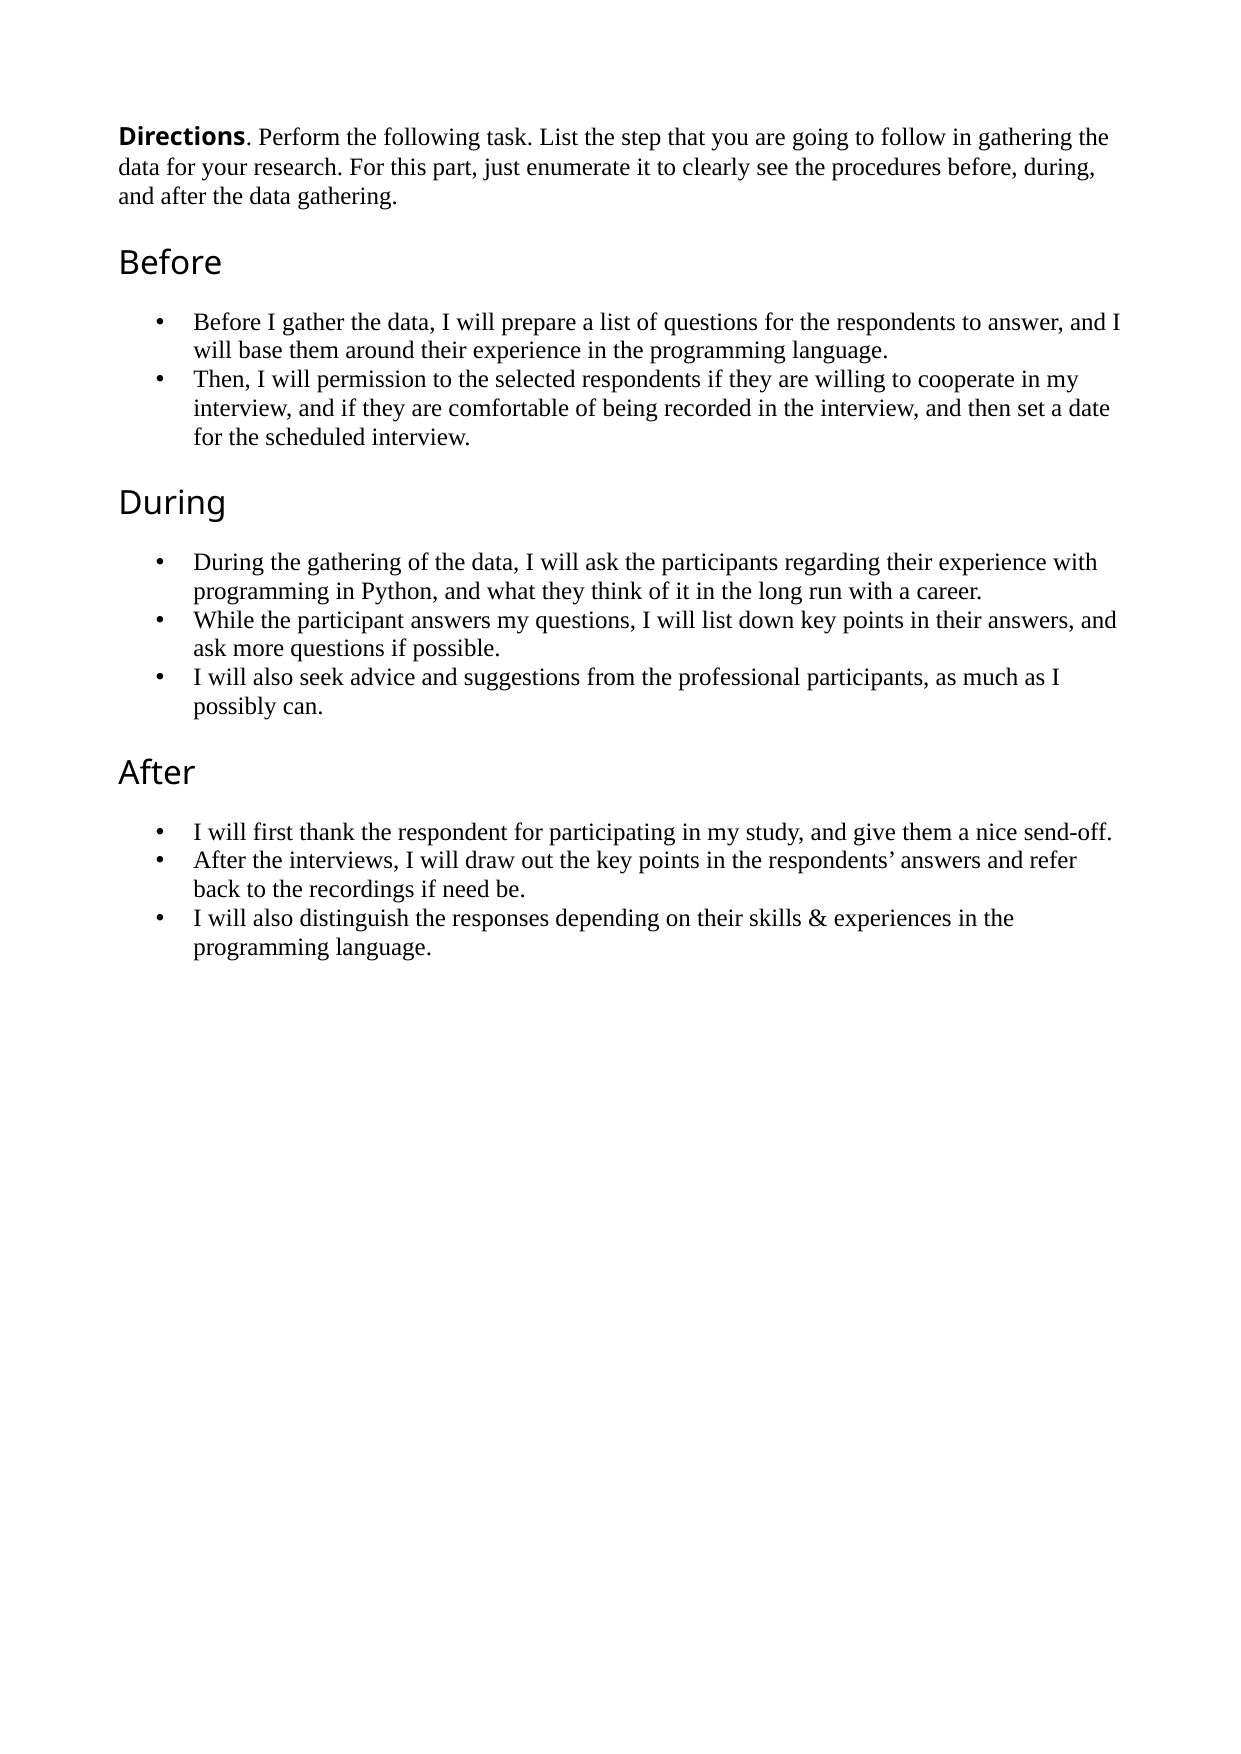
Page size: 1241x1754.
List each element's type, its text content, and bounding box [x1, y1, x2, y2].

list After the interviews, I will draw out the key points in the respondents’ answers and refer back to the recordings if need be. [156, 845, 1122, 903]
text During [118, 479, 1122, 524]
text Directions. Perform the following task. List the step that you are going to follow in gathering the data for your research. For this part, just enumerate it to clearly see the procedures before, during, and after the data gathering. [118, 118, 1122, 210]
list Then, I will permission to the selected respondents if they are willing to cooperate in my interview, and if they are comfortable of being recorded in the interview, and then set a date for the scheduled interview. [156, 364, 1122, 450]
list While the participant answers my questions, I will list down key points in their answers, and ask more questions if possible. [156, 605, 1122, 662]
list I will also seek advice and suggestions from the professional participants, as much as I possibly can. [156, 662, 1122, 720]
list I will also distinguish the responses depending on their skills & experiences in the programming language. [156, 903, 1122, 960]
text Before [118, 238, 1122, 284]
list I will first thank the respondent for participating in my study, and give them a nice send-off. [156, 817, 1122, 845]
list Before I gather the data, I will prepare a list of questions for the respondents to answer, and I will base them around their experience in the programming language. [156, 307, 1122, 364]
list During the gathering of the data, I will ask the participants regarding their experience with programming in Python, and what they think of it in the long run with a career. [156, 547, 1122, 605]
text After [118, 748, 1122, 794]
